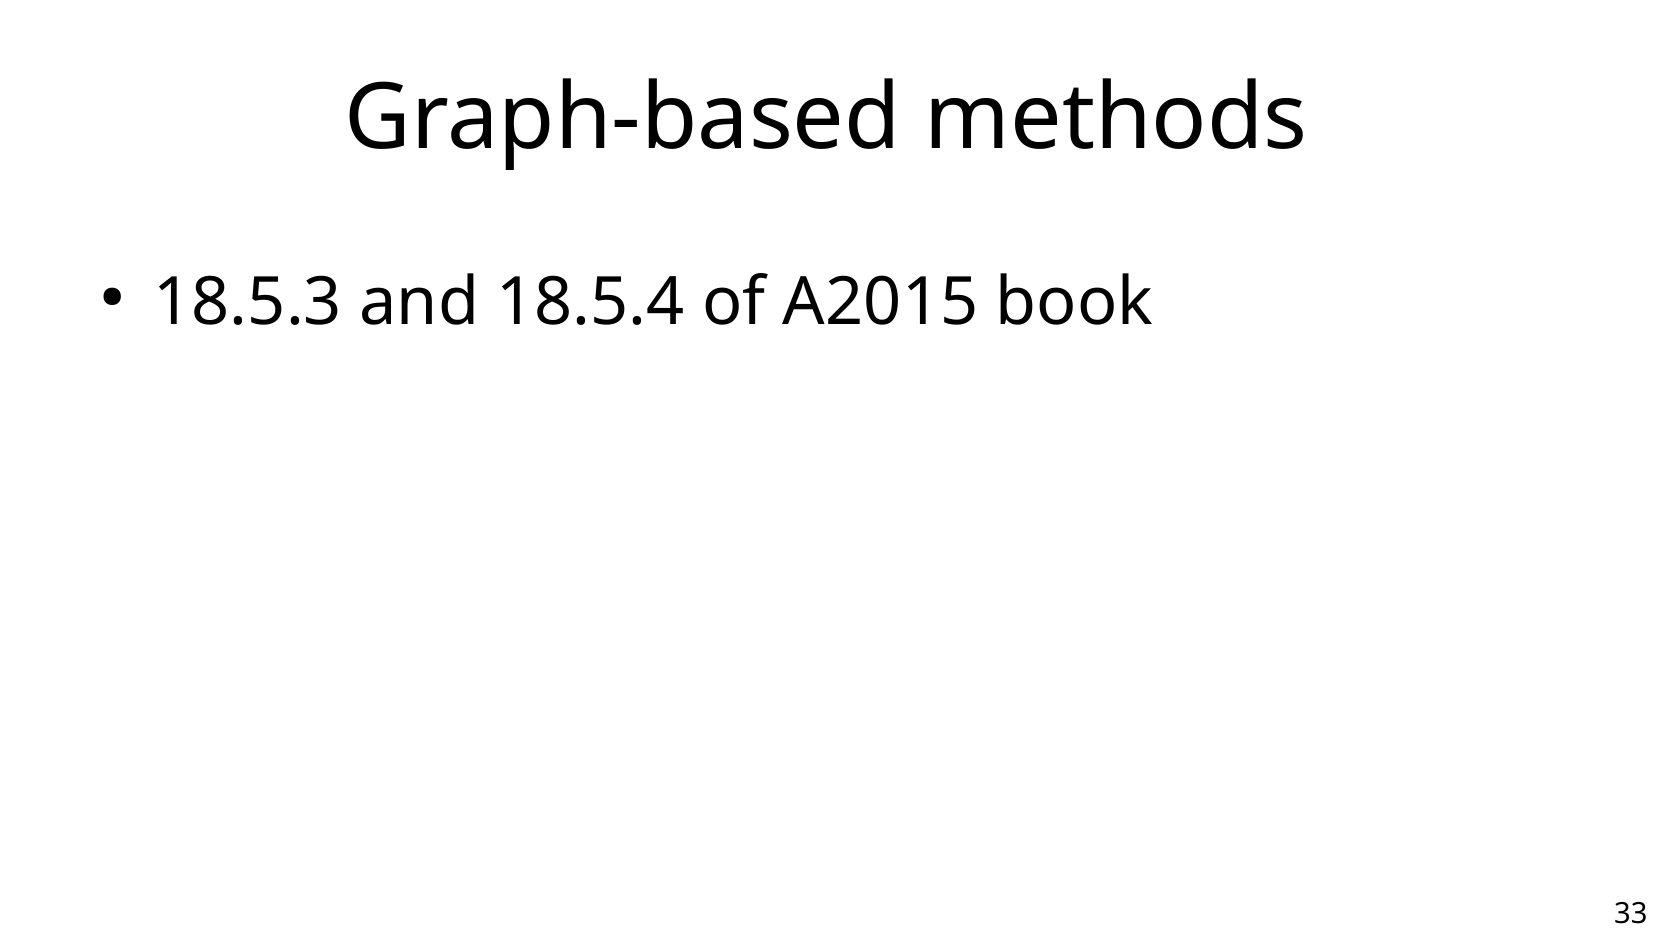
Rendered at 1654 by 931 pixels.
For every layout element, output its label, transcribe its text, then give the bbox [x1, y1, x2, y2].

list 18.5.3 and 18.5.4 of A2015 book [82, 253, 1571, 793]
title Graph-based methods [82, 1, 1571, 226]
